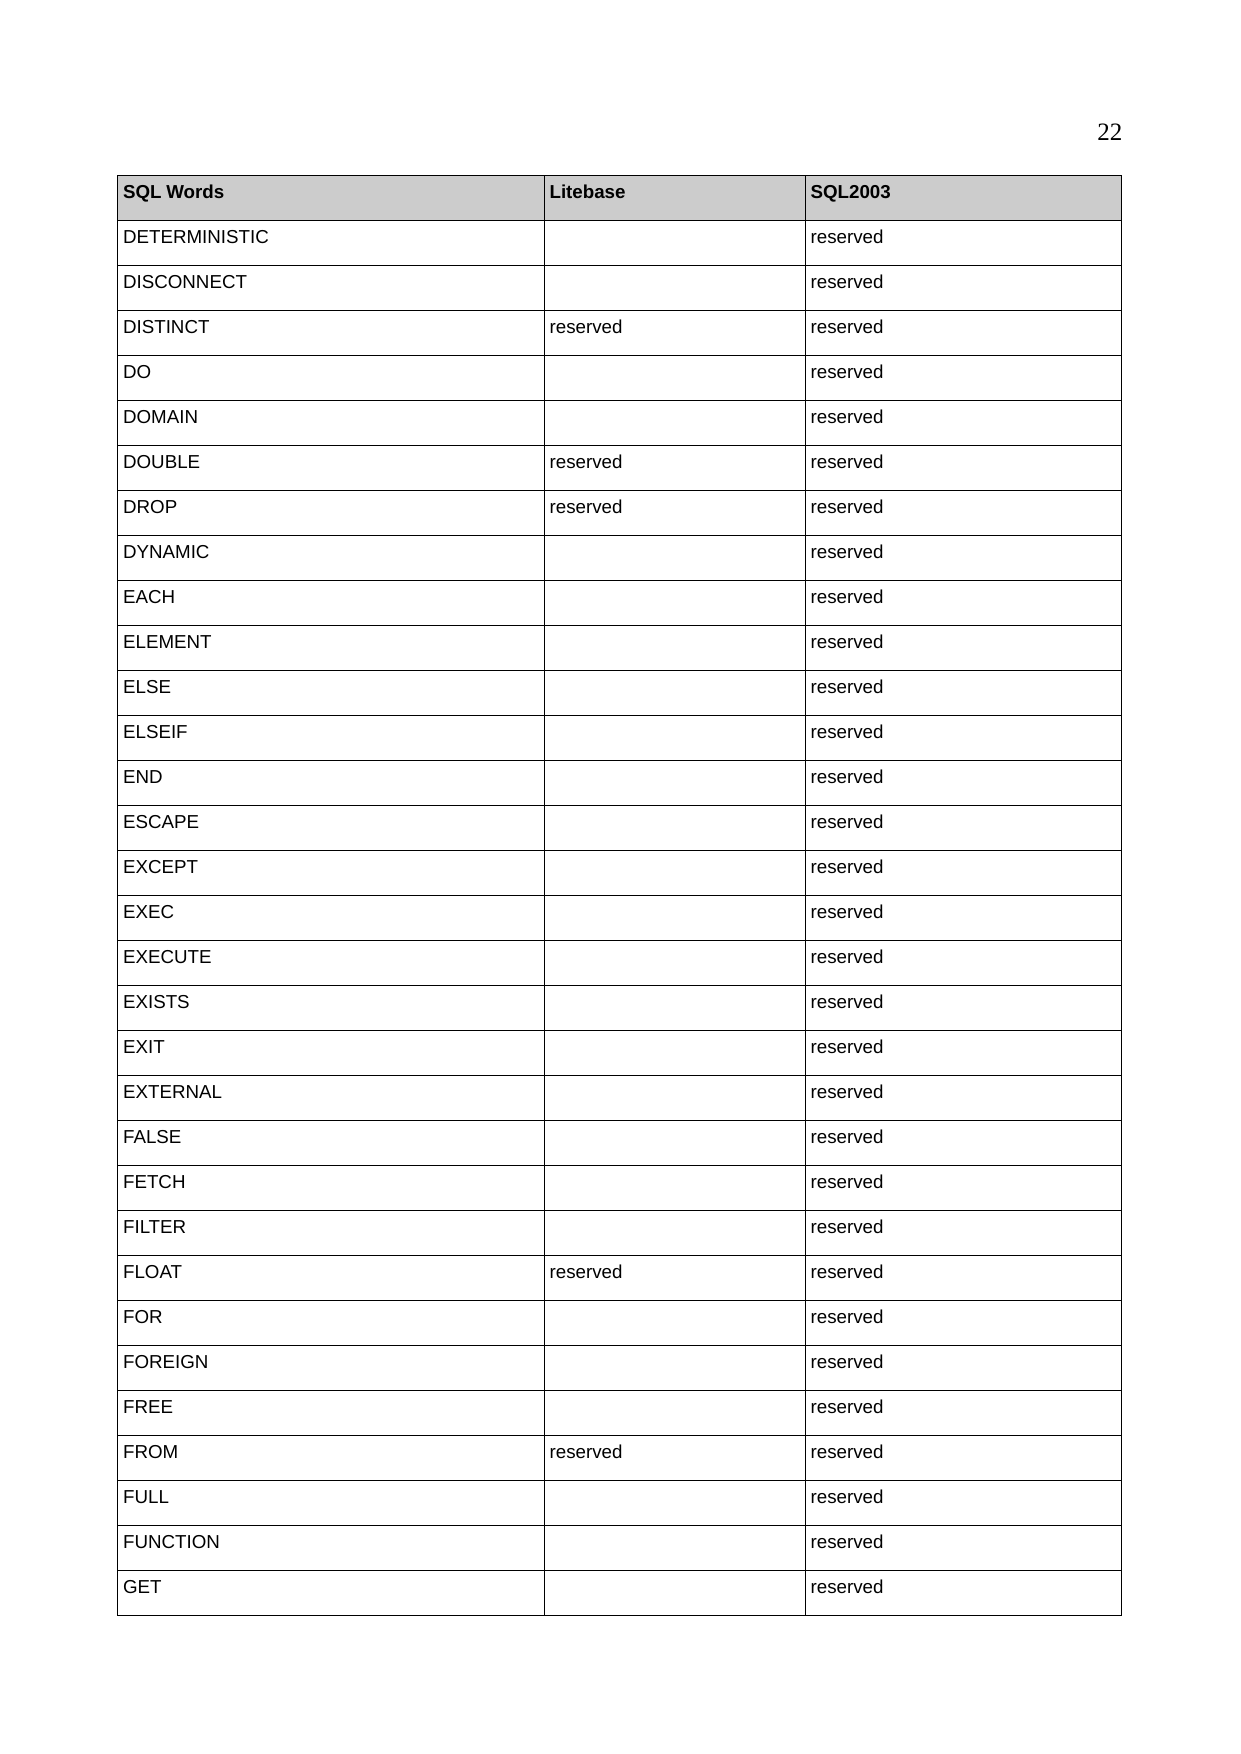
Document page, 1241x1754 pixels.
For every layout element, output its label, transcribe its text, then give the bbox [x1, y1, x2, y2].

table_cell reserved [806, 1571, 1121, 1615]
table_cell reserved [806, 221, 1121, 265]
table_cell [545, 401, 805, 445]
table_cell [545, 806, 805, 850]
table_cell [545, 266, 805, 310]
table_cell reserved [806, 851, 1121, 895]
table_cell reserved [545, 311, 805, 355]
table_cell DO [118, 356, 544, 400]
table_cell ESCAPE [118, 806, 544, 850]
table_cell [545, 896, 805, 940]
table_cell reserved [806, 401, 1121, 445]
table_cell EXISTS [118, 986, 544, 1030]
table_cell EXTERNAL [118, 1076, 544, 1120]
table_cell [545, 626, 805, 670]
table_cell reserved [806, 581, 1121, 625]
table_cell FREE [118, 1391, 544, 1435]
table_cell FOR [118, 1301, 544, 1345]
table_cell reserved [806, 311, 1121, 355]
table_cell [545, 851, 805, 895]
table_cell EXCEPT [118, 851, 544, 895]
table_cell reserved [806, 446, 1121, 490]
table_cell FETCH [118, 1166, 544, 1210]
table_cell reserved [806, 266, 1121, 310]
table_header SQL Words [118, 176, 544, 220]
table_cell DOMAIN [118, 401, 544, 445]
table_cell [545, 1391, 805, 1435]
table_cell [545, 941, 805, 985]
table_cell [545, 536, 805, 580]
table_cell DYNAMIC [118, 536, 544, 580]
table_cell [545, 1031, 805, 1075]
table_cell [545, 1301, 805, 1345]
table_cell DROP [118, 491, 544, 535]
table_cell reserved [806, 716, 1121, 760]
table_cell reserved [806, 986, 1121, 1030]
table_cell EXECUTE [118, 941, 544, 985]
table_cell DISCONNECT [118, 266, 544, 310]
table_cell reserved [806, 1436, 1121, 1480]
table_cell ELSE [118, 671, 544, 715]
table_cell [545, 1571, 805, 1615]
table_cell DOUBLE [118, 446, 544, 490]
table_cell EXEC [118, 896, 544, 940]
table_cell reserved [545, 1256, 805, 1300]
table_header SQL2003 [806, 176, 1121, 220]
table_cell EACH [118, 581, 544, 625]
table_cell [545, 1346, 805, 1390]
table_cell FILTER [118, 1211, 544, 1255]
table_cell reserved [806, 1346, 1121, 1390]
table_cell reserved [806, 761, 1121, 805]
table_cell reserved [806, 671, 1121, 715]
table_cell FLOAT [118, 1256, 544, 1300]
table_cell reserved [806, 1391, 1121, 1435]
table_cell [545, 1166, 805, 1210]
table_cell ELEMENT [118, 626, 544, 670]
table_cell reserved [806, 626, 1121, 670]
table_cell [545, 761, 805, 805]
table_cell reserved [806, 896, 1121, 940]
table_cell reserved [806, 1526, 1121, 1570]
table_cell [545, 986, 805, 1030]
table_cell [545, 1076, 805, 1120]
table_cell reserved [806, 356, 1121, 400]
table_cell [545, 716, 805, 760]
table_cell FUNCTION [118, 1526, 544, 1570]
table_cell FOREIGN [118, 1346, 544, 1390]
table_cell [545, 1526, 805, 1570]
table_cell [545, 221, 805, 265]
table_cell reserved [806, 806, 1121, 850]
table_cell reserved [545, 446, 805, 490]
table_cell DETERMINISTIC [118, 221, 544, 265]
table_cell FROM [118, 1436, 544, 1480]
table_cell FULL [118, 1481, 544, 1525]
table_cell reserved [806, 1076, 1121, 1120]
table_cell reserved [806, 1166, 1121, 1210]
table_cell END [118, 761, 544, 805]
table_cell FALSE [118, 1121, 544, 1165]
table_header Litebase [545, 176, 805, 220]
table_cell [545, 1211, 805, 1255]
table_cell reserved [806, 1481, 1121, 1525]
table_cell reserved [806, 536, 1121, 580]
table_cell GET [118, 1571, 544, 1615]
table_cell [545, 1121, 805, 1165]
table_cell [545, 356, 805, 400]
table_cell DISTINCT [118, 311, 544, 355]
table_cell reserved [806, 1211, 1121, 1255]
table_cell reserved [806, 1031, 1121, 1075]
table_cell reserved [806, 1256, 1121, 1300]
table_cell EXIT [118, 1031, 544, 1075]
table_cell reserved [806, 1301, 1121, 1345]
table_cell reserved [806, 491, 1121, 535]
table_cell [545, 1481, 805, 1525]
table_cell reserved [545, 1436, 805, 1480]
table_cell reserved [806, 941, 1121, 985]
table_cell reserved [806, 1121, 1121, 1165]
table_cell [545, 581, 805, 625]
table_cell ELSEIF [118, 716, 544, 760]
table_cell reserved [545, 491, 805, 535]
table_cell [545, 671, 805, 715]
